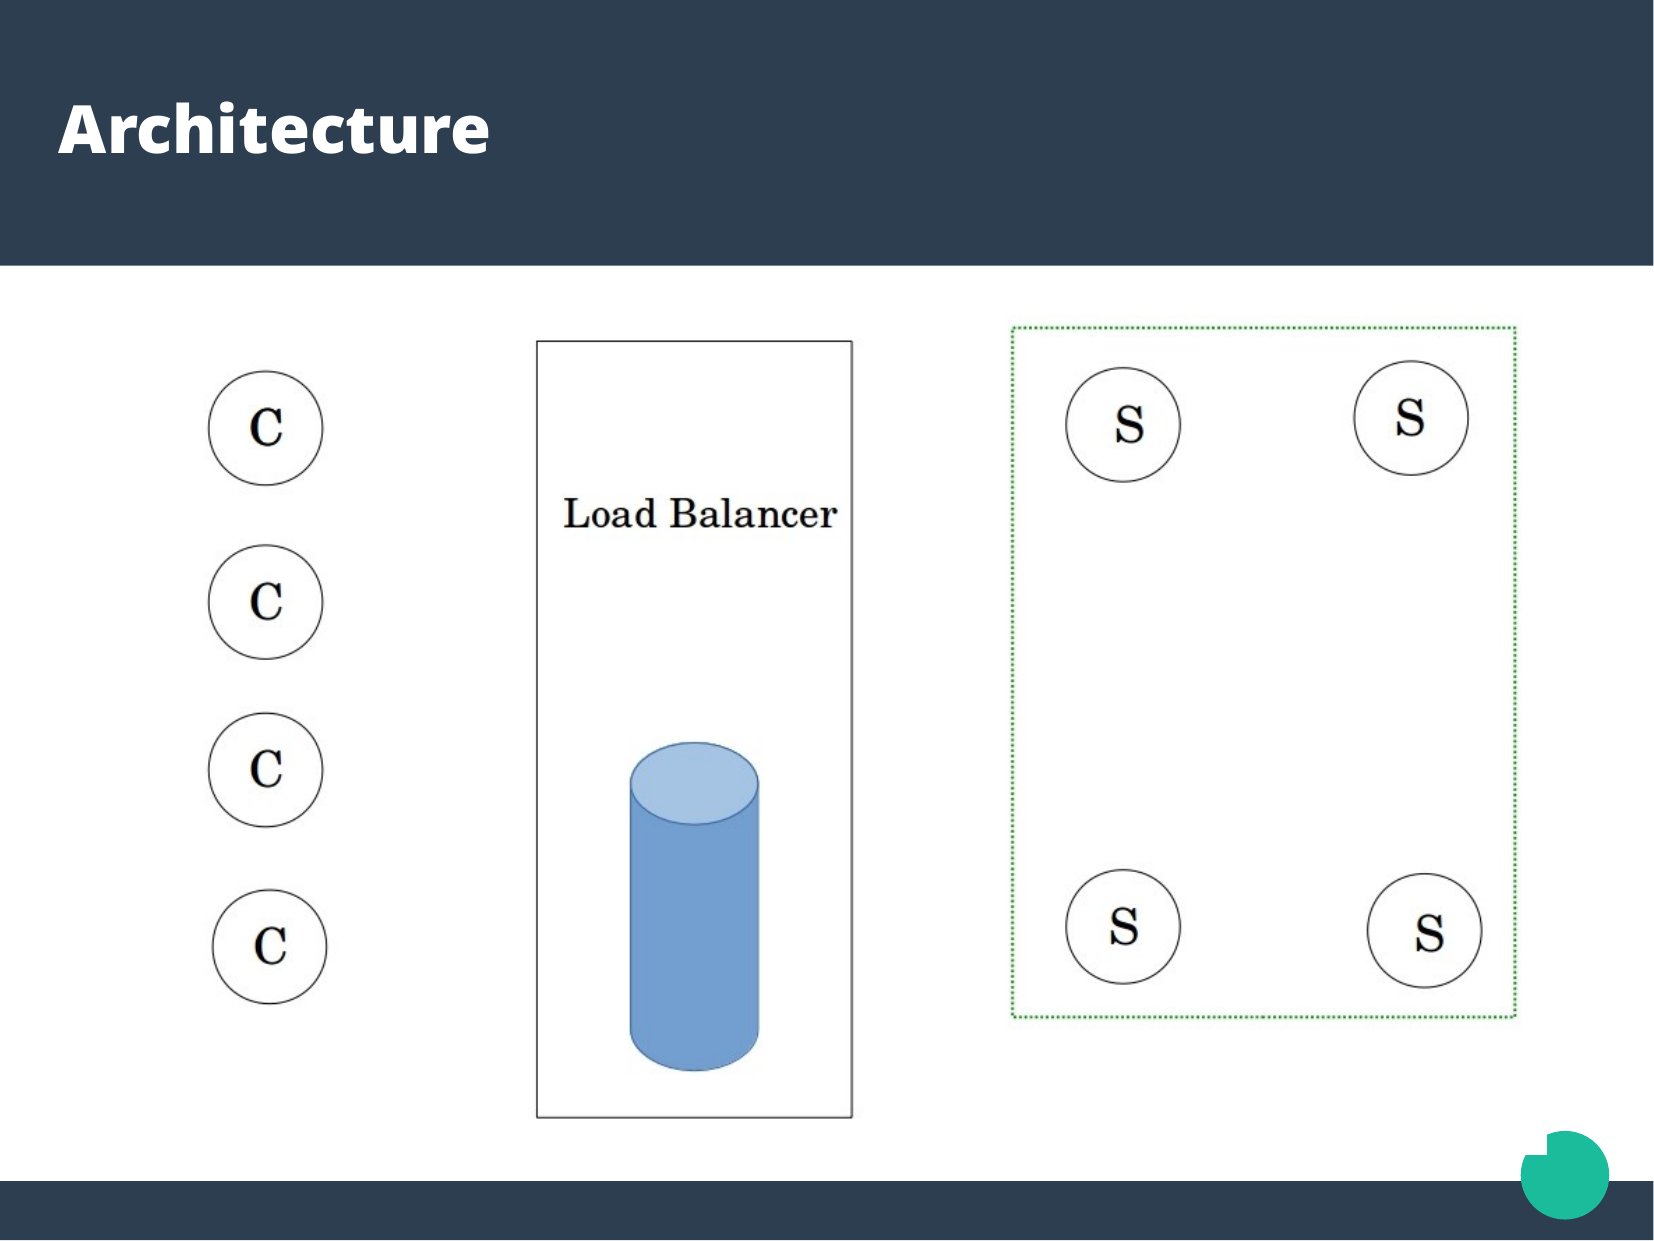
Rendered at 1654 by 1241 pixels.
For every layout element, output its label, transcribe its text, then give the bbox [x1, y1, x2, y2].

title Architecture [59, 49, 1595, 207]
picture [182, 271, 1547, 1156]
